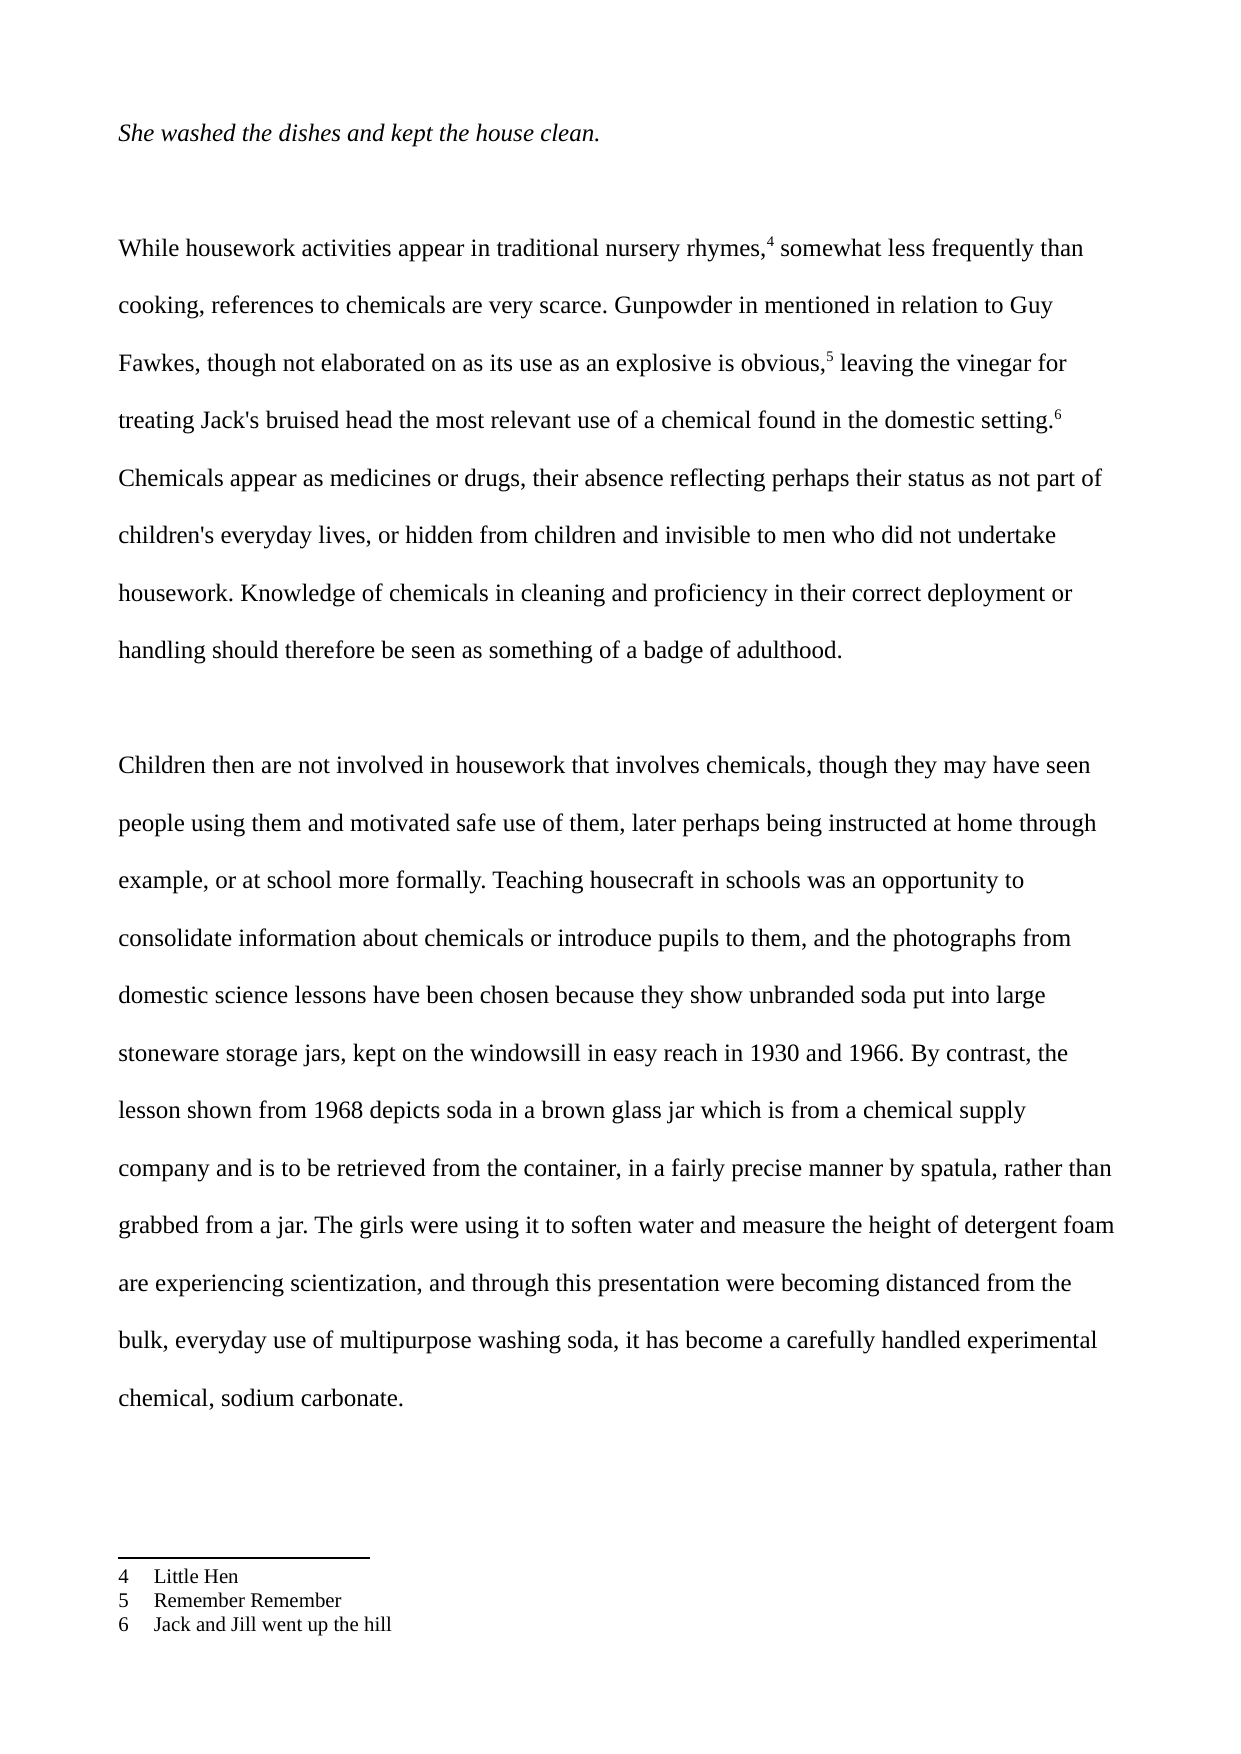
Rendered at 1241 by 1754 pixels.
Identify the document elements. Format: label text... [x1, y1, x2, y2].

text Little Hen [118, 1564, 1122, 1588]
text She washed the dishes and kept the house clean. [118, 118, 1122, 147]
text While housework activities appear in traditional nursery rhymes, somewhat less frequently than cooking, references to chemicals are very scarce. Gunpowder in mentioned in relation to Guy Fawkes, though not elaborated on as its use as an explosive is obvious, leaving the vinegar for treating Jack's bruised head the most relevant use of a chemical found in the domestic setting. Chemicals appear as medicines or drugs, their absence reflecting perhaps their status as not part of children's everyday lives, or hidden from children and invisible to men who did not undertake housework. Knowledge of chemicals in cleaning and proficiency in their correct deployment or handling should therefore be seen as something of a badge of adulthood. [118, 233, 1122, 664]
text bulk, everyday use of multipurpose washing soda, it has become a carefully handled experimental chemical, sodium carbonate. [118, 1326, 1122, 1412]
text Children then are not involved in housework that involves chemicals, though they may have seen people using them and motivated safe use of them, later perhaps being instructed at home through example, or at school more formally. Teaching housecraft in schools was an opportunity to consolidate information about chemicals or introduce pupils to them, and the photographs from domestic science lessons have been chosen because they show unbranded soda put into large stoneware storage jars, kept on the windowsill in easy reach in 1930 and 1966. By contrast, the lesson shown from 1968 depicts soda in a brown glass jar which is from a chemical supply company and is to be retrieved from the container, in a fairly precise manner by spatula, rather than grabbed from a jar. The girls were using it to soften water and measure the height of detergent foam are experiencing scientization, and through this presentation were becoming distanced from the [118, 751, 1122, 1297]
text Remember Remember [118, 1588, 1122, 1612]
text Jack and Jill went up the hill [118, 1612, 1122, 1636]
